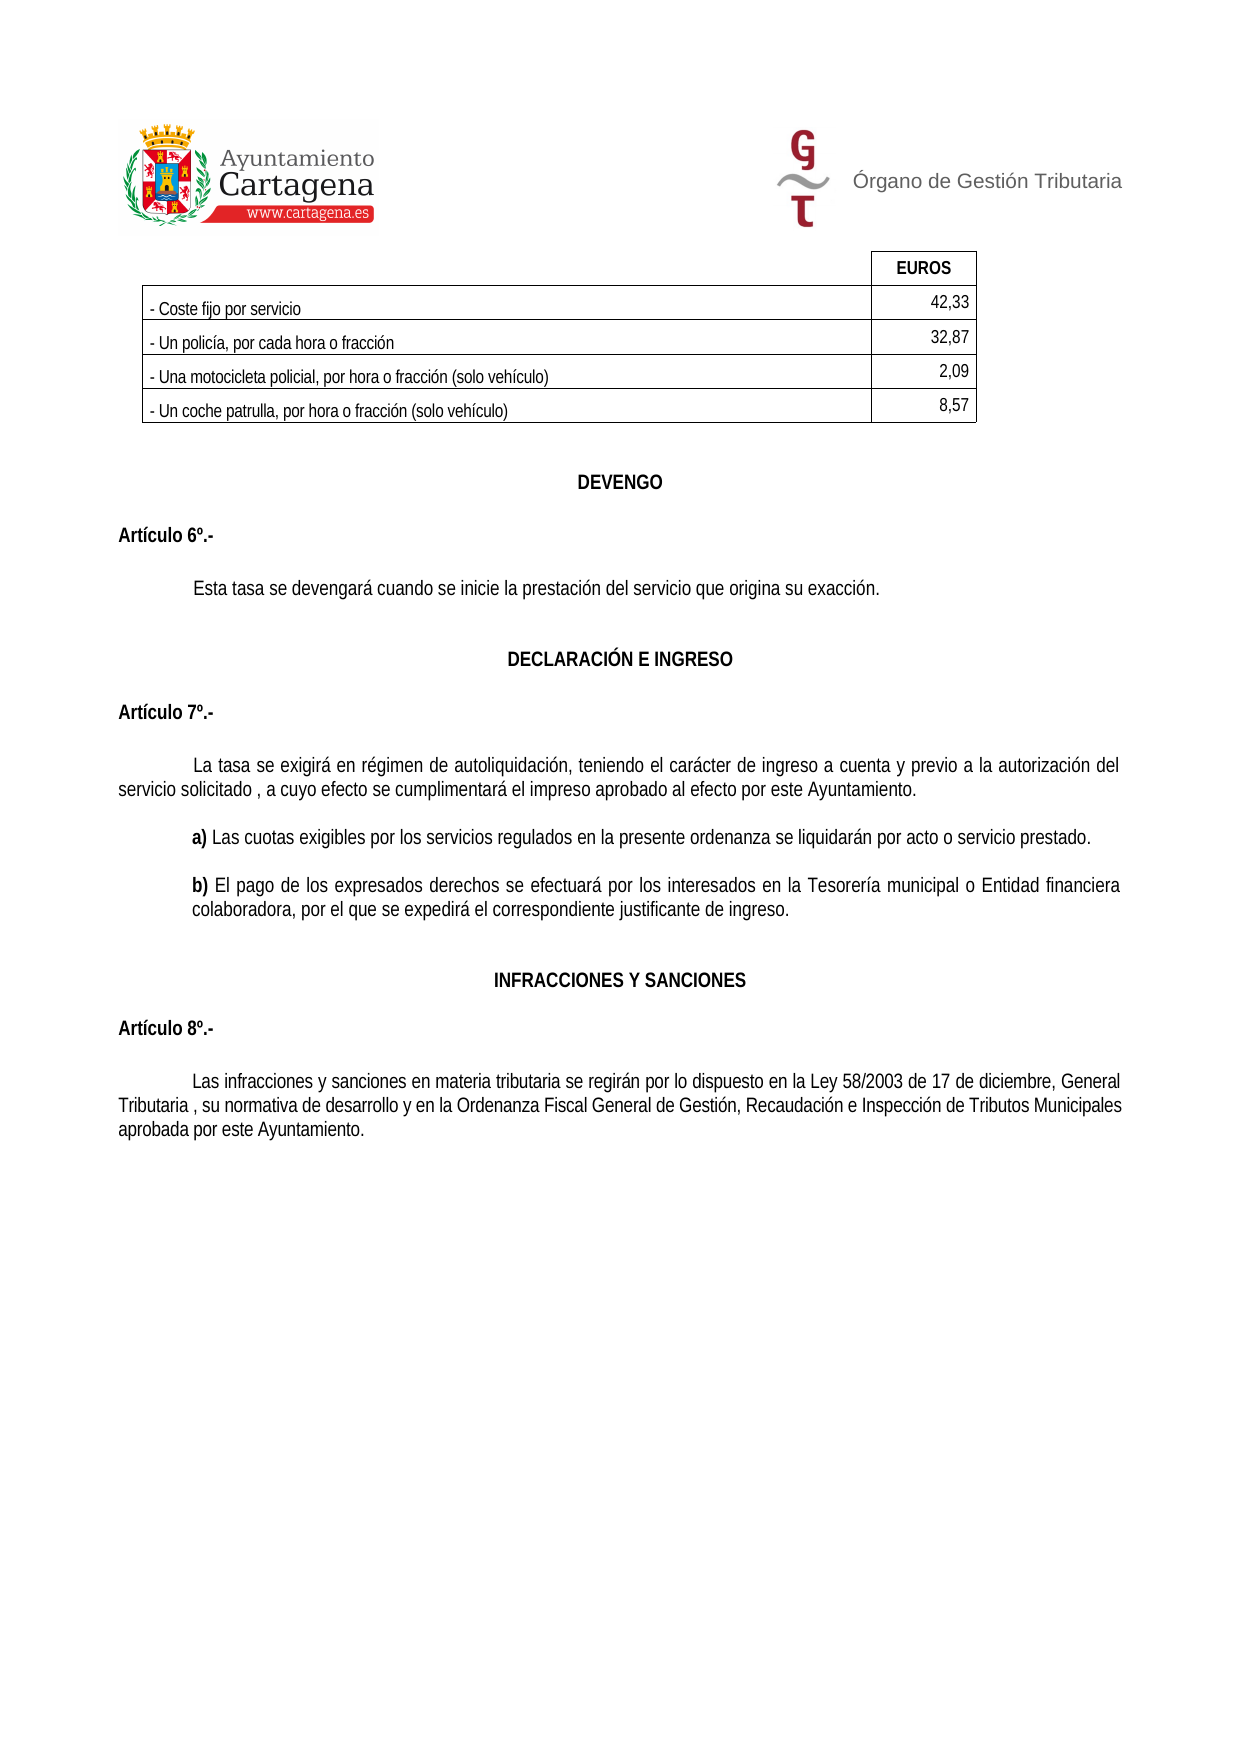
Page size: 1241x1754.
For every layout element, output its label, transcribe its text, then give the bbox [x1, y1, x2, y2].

table_cell 8,57 [872, 389, 976, 422]
text La tasa se exigirá en régimen de autoliquidación, teniendo el carácter de ingreso a cuenta y previo a la autorización del servicio solicitado , a cuyo efecto se cumplimentará el impreso aprobado al efecto por este Ayuntamiento. [118, 753, 1122, 801]
text Artículo 7º.- [118, 700, 1122, 724]
table_cell 42,33 [872, 286, 976, 319]
table_cell 32,87 [872, 320, 976, 353]
table_cell 2,09 [872, 355, 976, 388]
text b) El pago de los expresados derechos se efectuará por los interesados en la Tesorería municipal o Entidad financiera colaboradora, por el que se expedirá el correspondiente justificante de ingreso. [192, 873, 1122, 921]
table_cell - Coste fijo por servicio [143, 286, 871, 319]
table_cell - Una motocicleta policial, por hora o fracción (solo vehículo) [143, 355, 871, 388]
text Artículo 8º.- [118, 1016, 1122, 1040]
text Las infracciones y sanciones en materia tributaria se regirán por lo dispuesto en la Ley 58/2003 de 17 de diciembre, General Tributaria , su normativa de desarrollo y en la Ordenanza Fiscal General de Gestión, Recaudación e Inspección de Tributos Municipales aprobada por este Ayuntamiento. [118, 1069, 1122, 1141]
text Esta tasa se devengará cuando se inicie la prestación del servicio que origina su exacción. [118, 576, 1122, 599]
subtitle DECLARACIÓN E INGRESO [118, 647, 1122, 671]
table_cell - Un policía, por cada hora o fracción [143, 320, 871, 353]
text Artículo 6º.- [118, 523, 1122, 547]
table_header EUROS [872, 252, 976, 285]
subtitle DEVENGO [118, 470, 1122, 494]
table_header [142, 251, 871, 285]
picture [117, 119, 379, 236]
text INFRACCIONES Y SANCIONES [118, 968, 1122, 992]
text a) Las cuotas exigibles por los servicios regulados en la presente ordenanza se liquidarán por acto o servicio prestado. [192, 825, 1122, 849]
table_cell - Un coche patrulla, por hora o fracción (solo vehículo) [143, 389, 871, 422]
